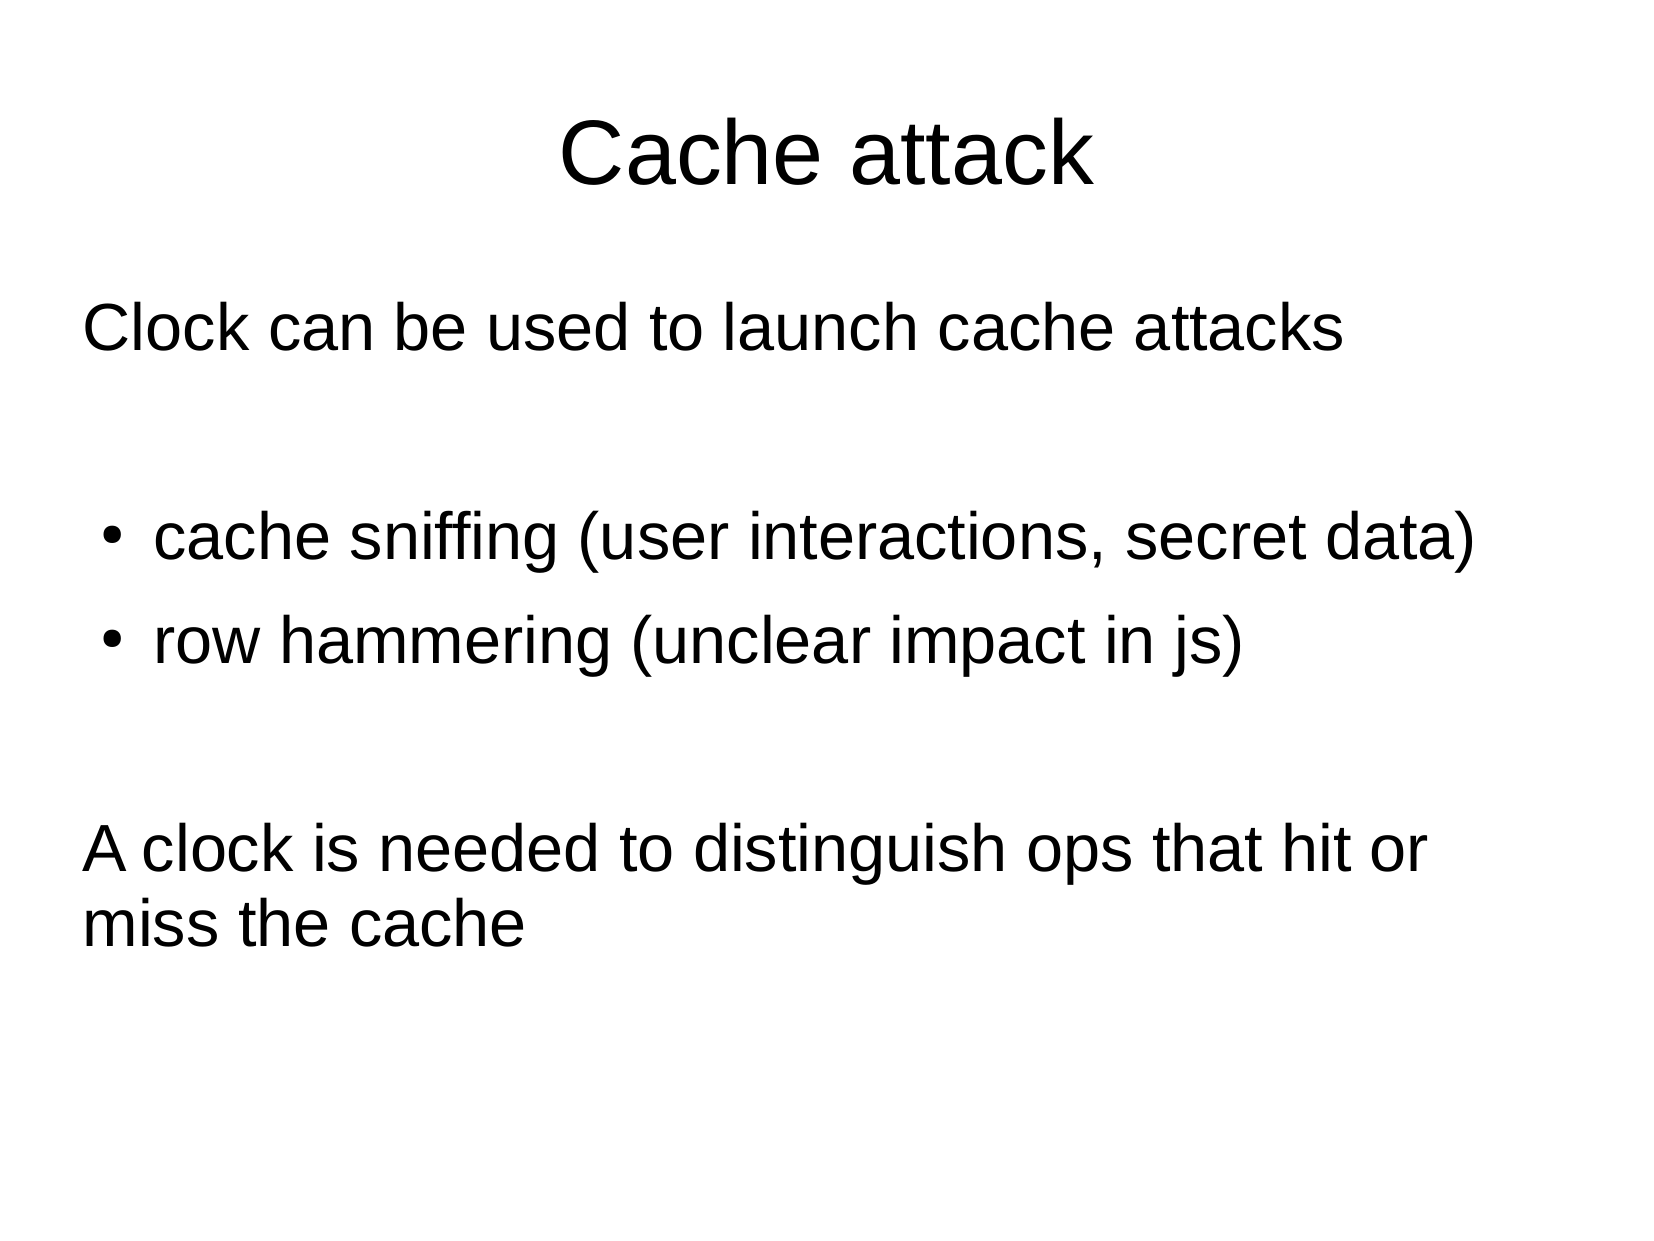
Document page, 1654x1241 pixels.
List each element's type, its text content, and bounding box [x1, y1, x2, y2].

list Clock can be used to launch cache attacks cache sniffing (user interactions, secret data) row hammering (unclear impact in js) A clock is needed to distinguish ops that hit or miss the cache [82, 290, 1571, 1064]
title Cache attack [82, 49, 1571, 257]
